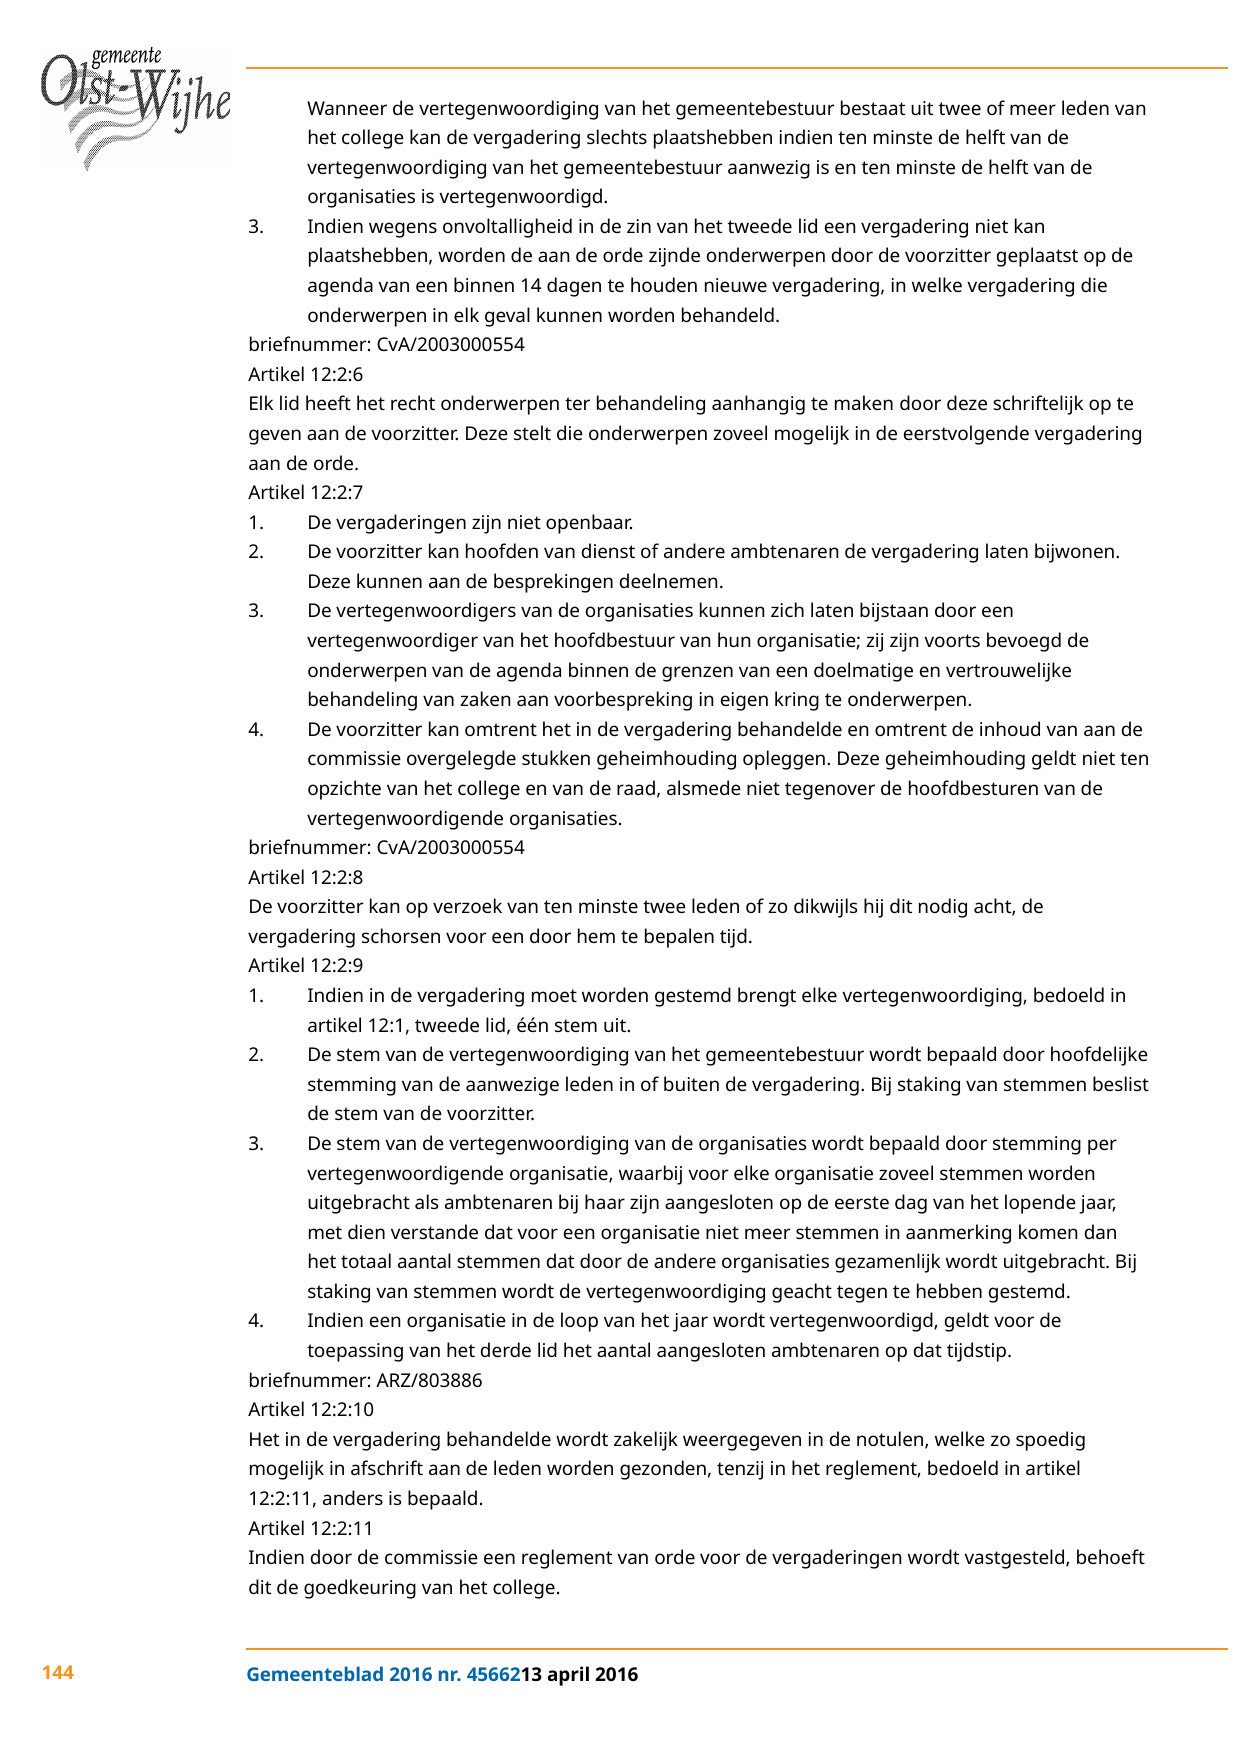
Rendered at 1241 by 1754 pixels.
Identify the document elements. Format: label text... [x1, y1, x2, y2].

list De stem van de vertegenwoordiging van het gemeentebestuur wordt bepaald door hoofdelijke stemming van de aanwezige leden in of buiten de vergadering. Bij staking van stemmen beslist de stem van de voorzitter. [248, 1041, 1152, 1126]
text briefnummer: CvA/2003000554 [248, 834, 1152, 860]
list De vergaderingen zijn niet openbaar. [248, 509, 1152, 535]
text De voorzitter kan op verzoek van ten minste twee leden of zo dikwijls hij dit nodig acht, de vergadering schorsen voor een door hem te bepalen tijd. [248, 893, 1152, 949]
text briefnummer: ARZ/803886 [248, 1367, 1152, 1393]
text Artikel 12:2:6 [248, 361, 1152, 387]
list De voorzitter kan hoofden van dienst of andere ambtenaren de vergadering laten bijwonen. Deze kunnen aan de besprekingen deelnemen. [248, 538, 1152, 594]
text Artikel 12:2:11 [248, 1515, 1152, 1541]
text Artikel 12:2:9 [248, 953, 1152, 978]
list De voorzitter kan omtrent het in de vergadering behandelde en omtrent de inhoud van aan de commissie overgelegde stukken geheimhouding opleggen. Deze geheimhouding geldt niet ten opzichte van het college en van de raad, alsmede niet tegenover de hoofdbesturen van de vertegenwoordigende organisaties. [248, 716, 1152, 831]
text Het in de vergadering behandelde wordt zakelijk weergegeven in de notulen, welke zo spoedig mogelijk in afschrift aan de leden worden gezonden, tenzij in het reglement, bedoeld in artikel 12:2:11, anders is bepaald. [248, 1426, 1152, 1511]
text Artikel 12:2:10 [248, 1396, 1152, 1422]
text Indien door de commissie een reglement van orde voor de vergaderingen wordt vastgesteld, behoeft dit de goedkeuring van het college. [248, 1544, 1152, 1600]
list Indien in de vergadering moet worden gestemd brengt elke vertegenwoordiging, bedoeld in artikel 12:1, tweede lid, één stem uit. [248, 982, 1152, 1038]
list Indien wegens onvoltalligheid in de zin van het tweede lid een vergadering niet kan plaatshebben, worden de aan de orde zijnde onderwerpen door de voorzitter geplaatst op de agenda van een binnen 14 dagen te houden nieuwe vergadering, in welke vergadering die onderwerpen in elk geval kunnen worden behandeld. [248, 213, 1152, 328]
text Artikel 12:2:8 [248, 864, 1152, 890]
picture [41, 47, 231, 172]
list De vertegenwoordigers van de organisaties kunnen zich laten bijstaan door een vertegenwoordiger van het hoofdbestuur van hun organisatie; zij zijn voorts bevoegd de onderwerpen van de agenda binnen de grenzen van een doelmatige en vertrouwelijke behandeling van zaken aan voorbespreking in eigen kring te onderwerpen. [248, 598, 1152, 712]
text Artikel 12:2:7 [248, 479, 1152, 505]
list Wanneer de vertegenwoordiging van het gemeentebestuur bestaat uit twee of meer leden van het college kan de vergadering slechts plaatshebben indien ten minste de helft van de vertegenwoordiging van het gemeentebestuur aanwezig is en ten minste de helft van de organisaties is vertegenwoordigd. [248, 95, 1152, 209]
list Indien een organisatie in de loop van het jaar wordt vertegenwoordigd, geldt voor de toepassing van het derde lid het aantal aangesloten ambtenaren op dat tijdstip. [248, 1308, 1152, 1363]
text Elk lid heeft het recht onderwerpen ter behandeling aanhangig te maken door deze schriftelijk op te geven aan de voorzitter. Deze stelt die onderwerpen zoveel mogelijk in de eerstvolgende vergadering aan de orde. [248, 391, 1152, 476]
list De stem van de vertegenwoordiging van de organisaties wordt bepaald door stemming per vertegenwoordigende organisatie, waarbij voor elke organisatie zoveel stemmen worden uitgebracht als ambtenaren bij haar zijn aangesloten op de eerste dag van het lopende jaar, met dien verstande dat voor een organisatie niet meer stemmen in aanmerking komen dan het totaal aantal stemmen dat door de andere organisaties gezamenlijk wordt uitgebracht. Bij staking van stemmen wordt de vertegenwoordiging geacht tegen te hebben gestemd. [248, 1130, 1152, 1304]
text briefnummer: CvA/2003000554 [248, 331, 1152, 357]
